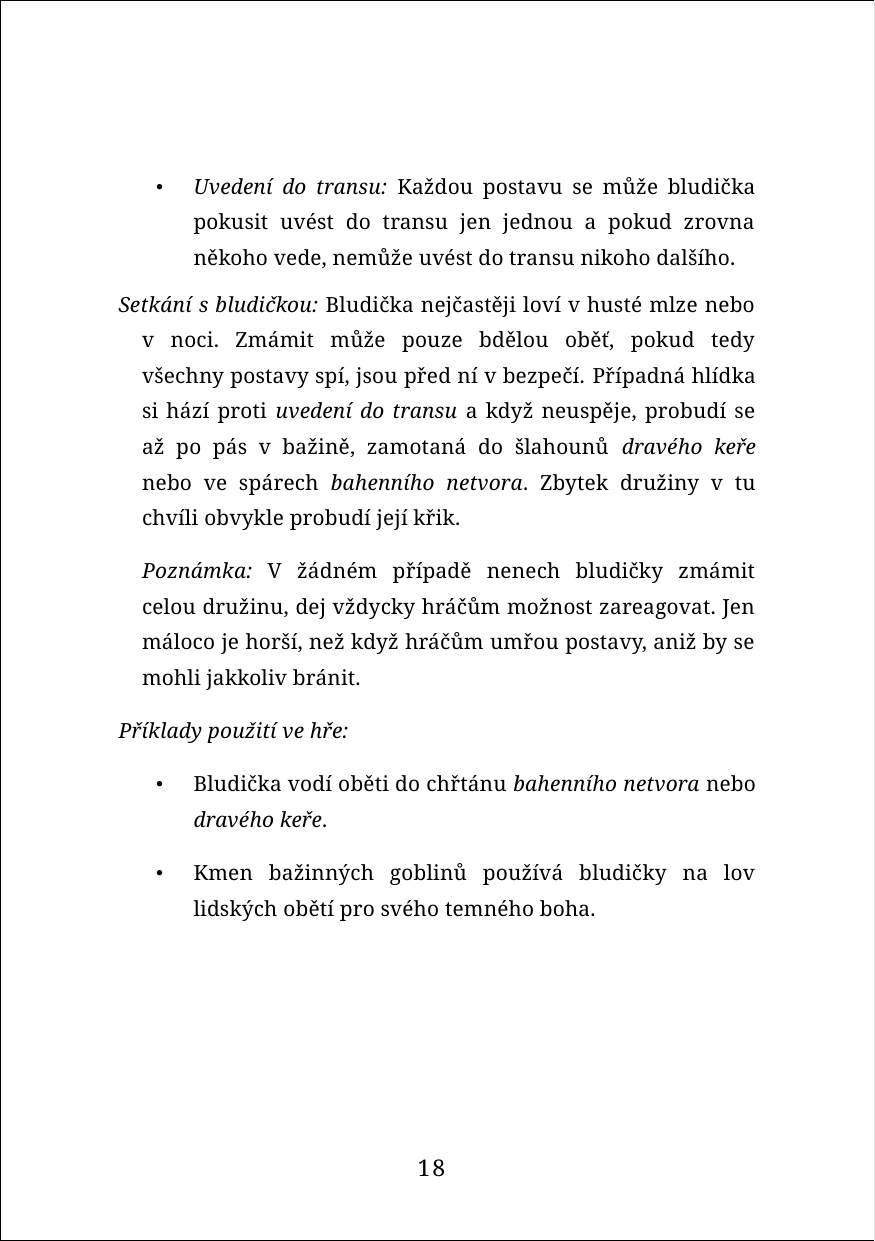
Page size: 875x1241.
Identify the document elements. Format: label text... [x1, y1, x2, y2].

list Uvedení do transu: Každou postavu se může bludička pokusit uvést do transu jen jednou a pokud zrovna někoho vede, nemůže uvést do transu nikoho dalšího. [156, 172, 756, 271]
text Příklady použití ve hře: [118, 716, 756, 745]
list Kmen bažinných goblinů používá bludičky na lov lidských obětí pro svého temného boha. [156, 858, 756, 922]
text Setkání s bludičkou: Bludička nejčastěji loví v husté mlze nebo v noci. Zmámit může pouze bdělou oběť, pokud tedy všechny postavy spí, jsou před ní v bezpečí. Případná hlídka si hází proti uvedení do transu a když neuspěje, probudí se až po pás v bažině, zamotaná do šlahounů dravého keře nebo ve spárech bahenního netvora. Zbytek družiny v tu chvíli obvykle probudí její křik. [118, 290, 756, 532]
list Bludička vodí oběti do chřtánu bahenního netvora nebo dravého keře. [156, 769, 756, 833]
text Poznámka: V žádném případě nenech bludičky zmámit celou družinu, dej vždycky hráčům možnost zareagovat. Jen máloco je horší, než když hráčům umřou postavy, aniž by se mohli jakkoliv bránit. [118, 556, 756, 691]
